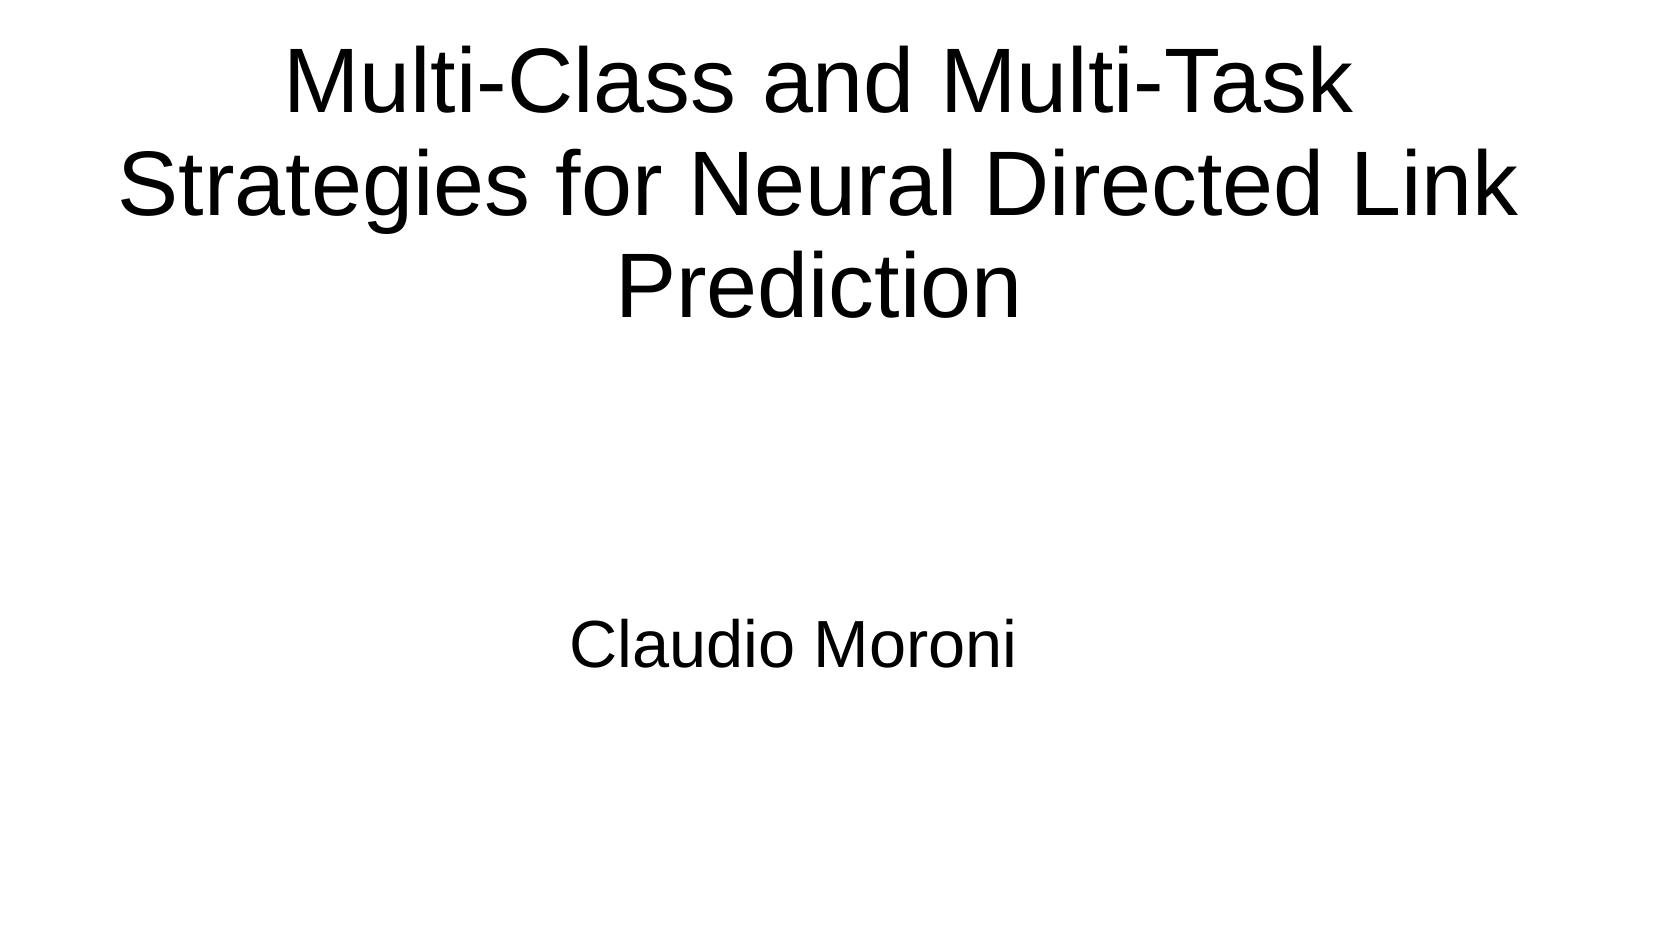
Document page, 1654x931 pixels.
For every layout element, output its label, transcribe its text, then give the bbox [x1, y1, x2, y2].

title Multi-Class and Multi-Task Strategies for Neural Directed Link Prediction [75, 29, 1564, 338]
subtitle Claudio Moroni [49, 375, 1538, 915]
